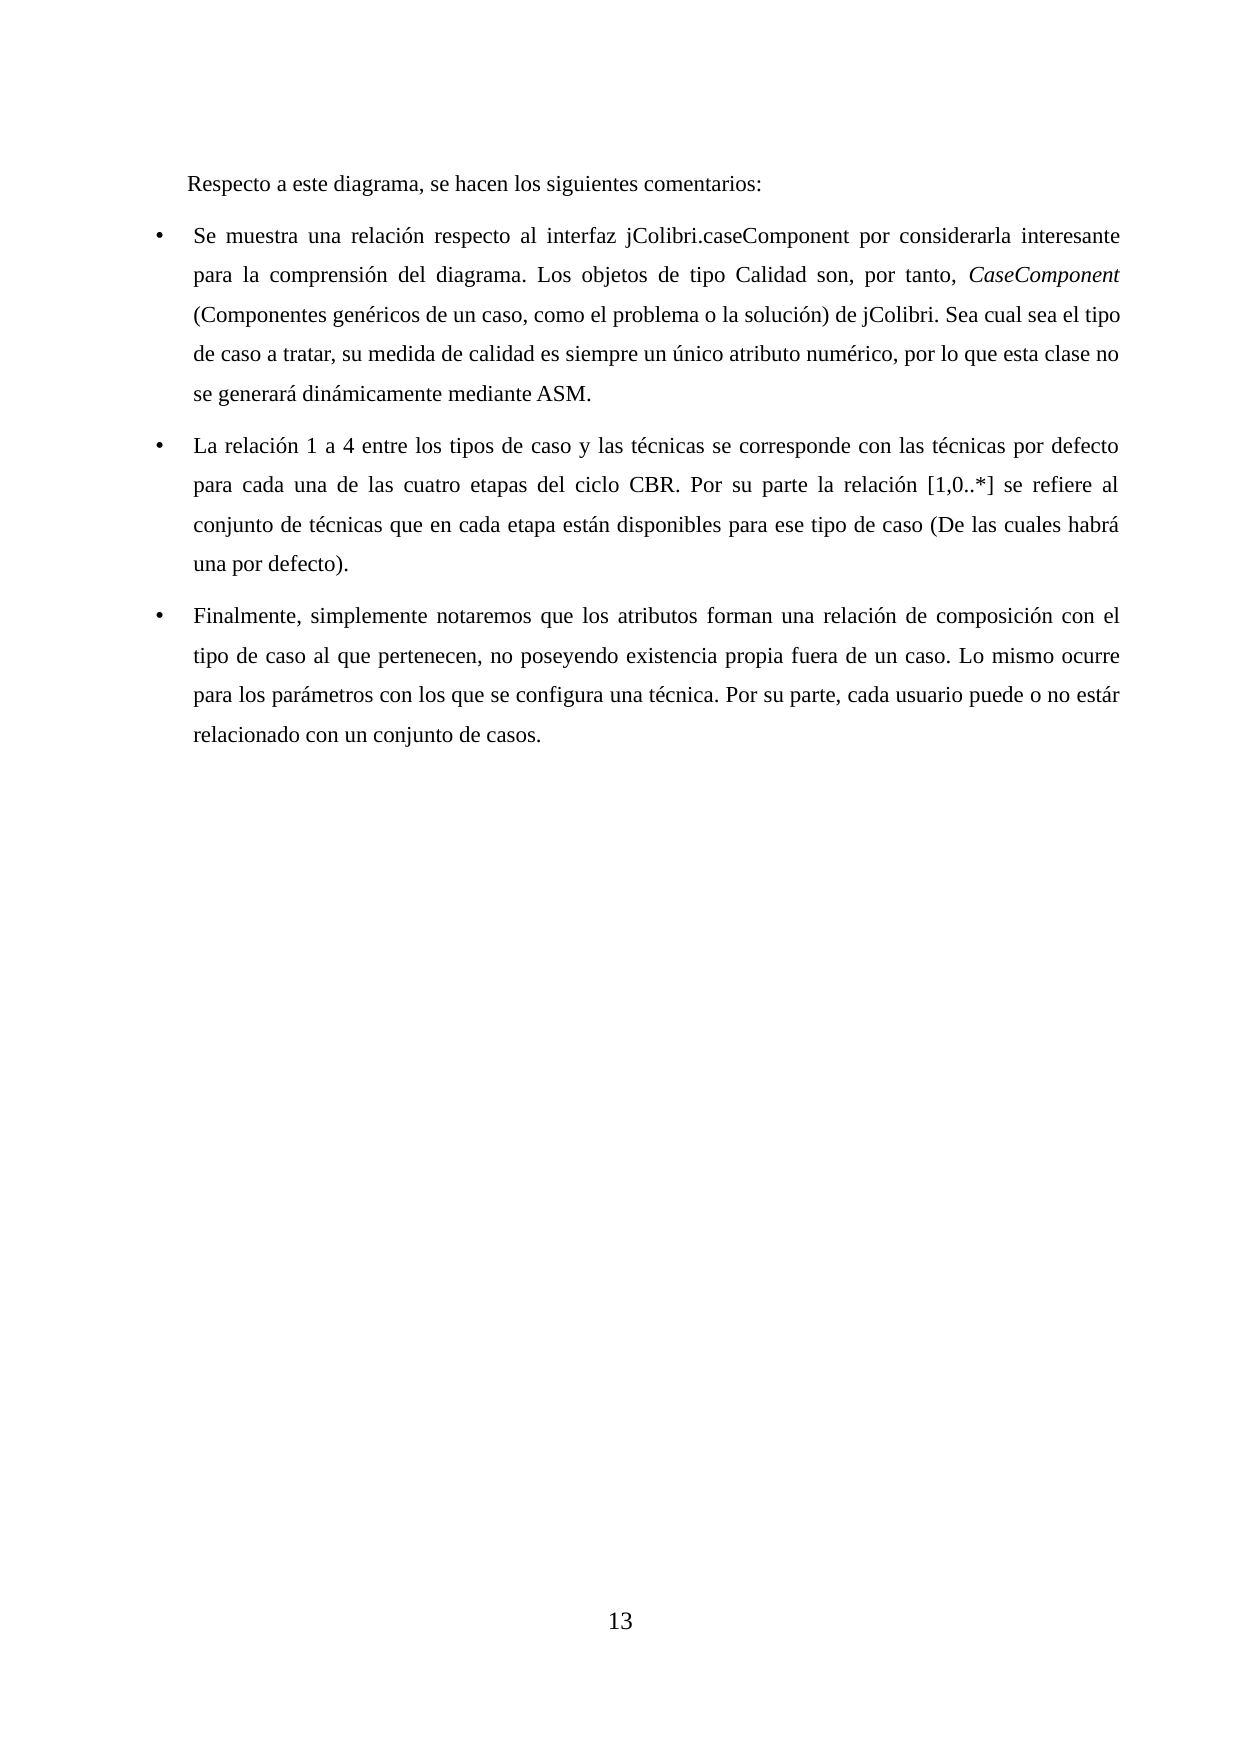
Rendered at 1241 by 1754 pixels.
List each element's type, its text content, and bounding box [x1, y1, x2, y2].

text Respecto a este diagrama, se hacen los siguientes comentarios: [118, 170, 1122, 196]
list La relación 1 a 4 entre los tipos de caso y las técnicas se corresponde con las técnicas por defecto para cada una de las cuatro etapas del ciclo CBR. Por su parte la relación [1,0..*] se refiere al conjunto de técnicas que en cada etapa están disponibles para ese tipo de caso (De las cuales habrá una por defecto). [156, 432, 1122, 577]
list Se muestra una relación respecto al interfaz jColibri.caseComponent por considerarla interesante para la comprensión del diagrama. Los objetos de tipo Calidad son, por tanto, CaseComponent (Componentes genéricos de un caso, como el problema o la solución) de jColibri. Sea cual sea el tipo de caso a tratar, su medida de calidad es siempre un único atributo numérico, por lo que esta clase no se generará dinámicamente mediante ASM. [156, 222, 1122, 406]
list Finalmente, simplemente notaremos que los atributos forman una relación de composición con el tipo de caso al que pertenecen, no poseyendo existencia propia fuera de un caso. Lo mismo ocurre para los parámetros con los que se configura una técnica. Por su parte, cada usuario puede o no estár relacionado con un conjunto de casos. [156, 602, 1122, 747]
